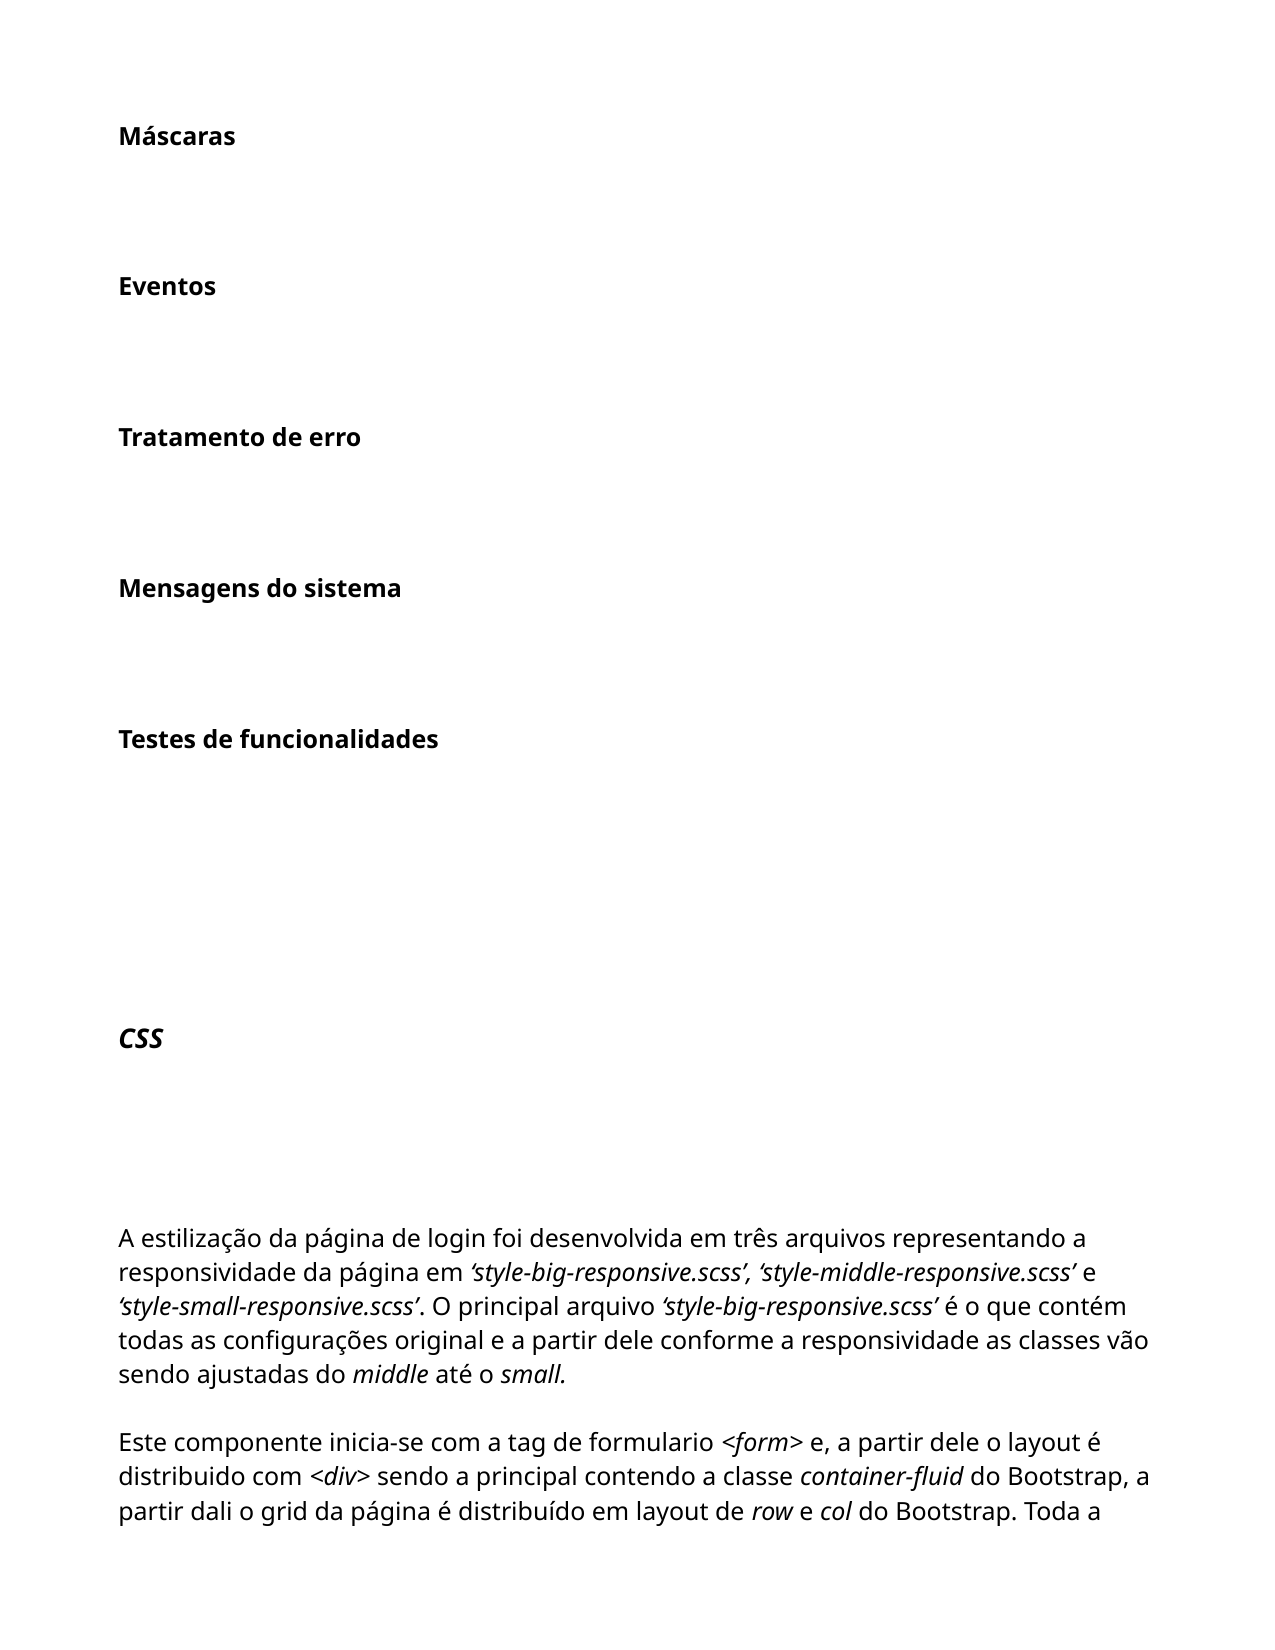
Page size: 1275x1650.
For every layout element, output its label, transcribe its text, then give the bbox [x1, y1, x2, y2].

text A estilização da página de login foi desenvolvida em três arquivos representando a responsividade da página em ‘style-big-responsive.scss’, ‘style-middle-responsive.scss’ e ‘style-small-responsive.scss’. O principal arquivo ‘style-big-responsive.scss’ é o que contém todas as configurações original e a partir dele conforme a responsividade as classes vão sendo ajustadas do middle até o small. [118, 1221, 1157, 1391]
subtitle Testes de funcionalidades [118, 722, 1157, 756]
text Este componente inicia-se com a tag de formulario <form> e, a partir dele o layout é distribuido com <div> sendo a principal contendo a classe container-fluid do Bootstrap, a partir dali o grid da página é distribuído em layout de row e col do Bootstrap. Toda a [118, 1425, 1157, 1527]
subtitle Tratamento de erro [118, 420, 1157, 454]
subtitle CSS [118, 1020, 1157, 1057]
subtitle Mensagens do sistema [118, 571, 1157, 605]
subtitle Eventos [118, 269, 1157, 303]
subtitle Máscaras [118, 118, 1157, 152]
